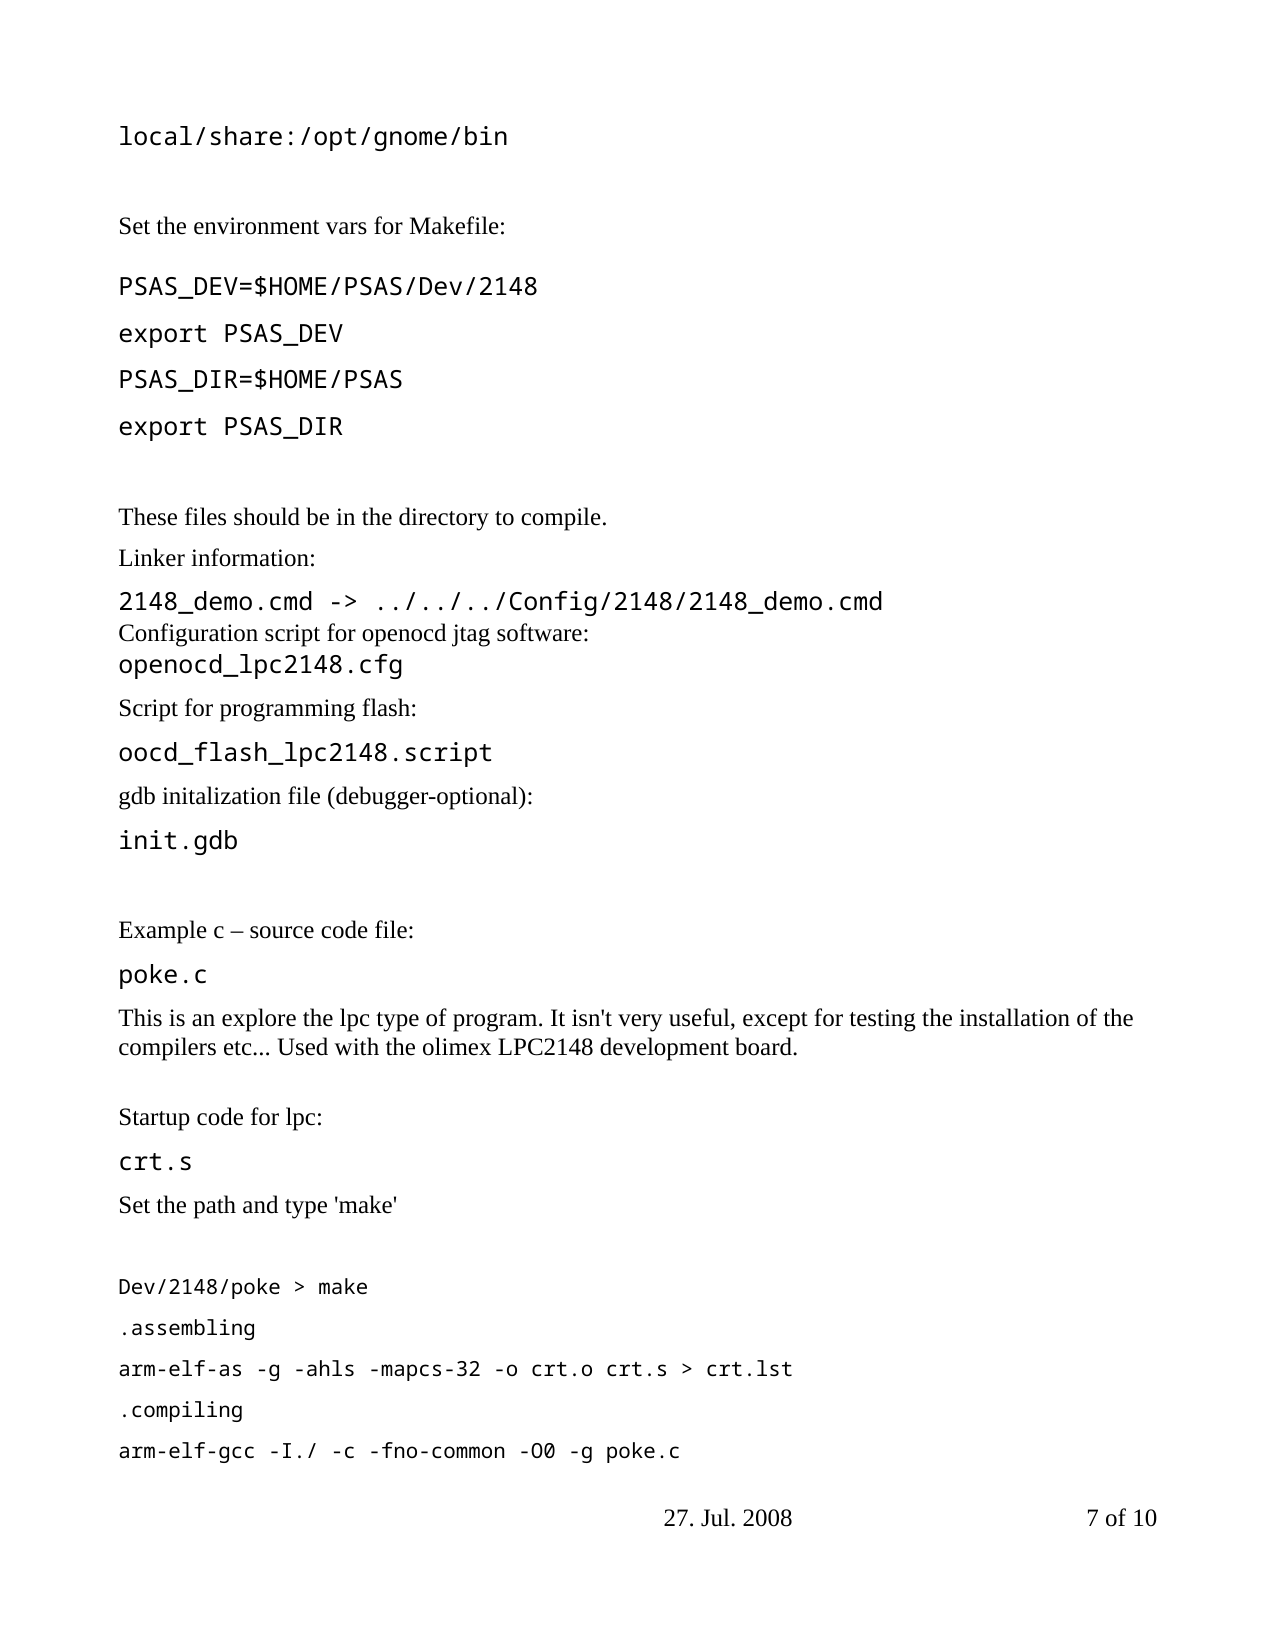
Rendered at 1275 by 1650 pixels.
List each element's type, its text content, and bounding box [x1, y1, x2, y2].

text oocd_flash_lpc2148.script [118, 735, 1157, 769]
text arm-elf-gcc -I./ -c -fno-common -O0 -g poke.c [118, 1436, 1157, 1464]
text export PSAS_DIR [118, 408, 1157, 442]
text export PSAS_DEV [118, 315, 1157, 349]
text .compiling [118, 1395, 1157, 1423]
text These files should be in the directory to compile. [118, 502, 1157, 530]
text 2148_demo.cmd -> ../../../Config/2148/2148_demo.cmd Configuration script for openocd jtag software: [118, 584, 1157, 647]
text PSAS_DIR=$HOME/PSAS [118, 362, 1157, 396]
text Set the environment vars for Makefile: [118, 211, 1157, 240]
text openocd_lpc2148.cfg [118, 647, 1157, 681]
text Example c – source code file: [118, 916, 1157, 944]
text init.gdb [118, 822, 1157, 857]
text poke.c [118, 957, 1157, 991]
text PSAS_DEV=$HOME/PSAS/Dev/2148 [118, 269, 1157, 303]
text Script for programming flash: [118, 693, 1157, 722]
text crt.s [118, 1143, 1157, 1177]
text Set the path and type 'make' [118, 1190, 1157, 1219]
text local/share:/opt/gnome/bin [118, 118, 1157, 152]
text Dev/2148/poke > make [118, 1272, 1157, 1301]
text arm-elf-as -g -ahls -mapcs-32 -o crt.o crt.s > crt.lst [118, 1354, 1157, 1382]
text .assembling [118, 1313, 1157, 1342]
text Startup code for lpc: [118, 1102, 1157, 1131]
text This is an explore the lpc type of program. It isn't very useful, except for testing the installation of the compilers etc... Used with the olimex LPC2148 development board. [118, 1003, 1157, 1061]
text gdb initalization file (debugger-optional): [118, 781, 1157, 810]
text Linker information: [118, 543, 1157, 572]
